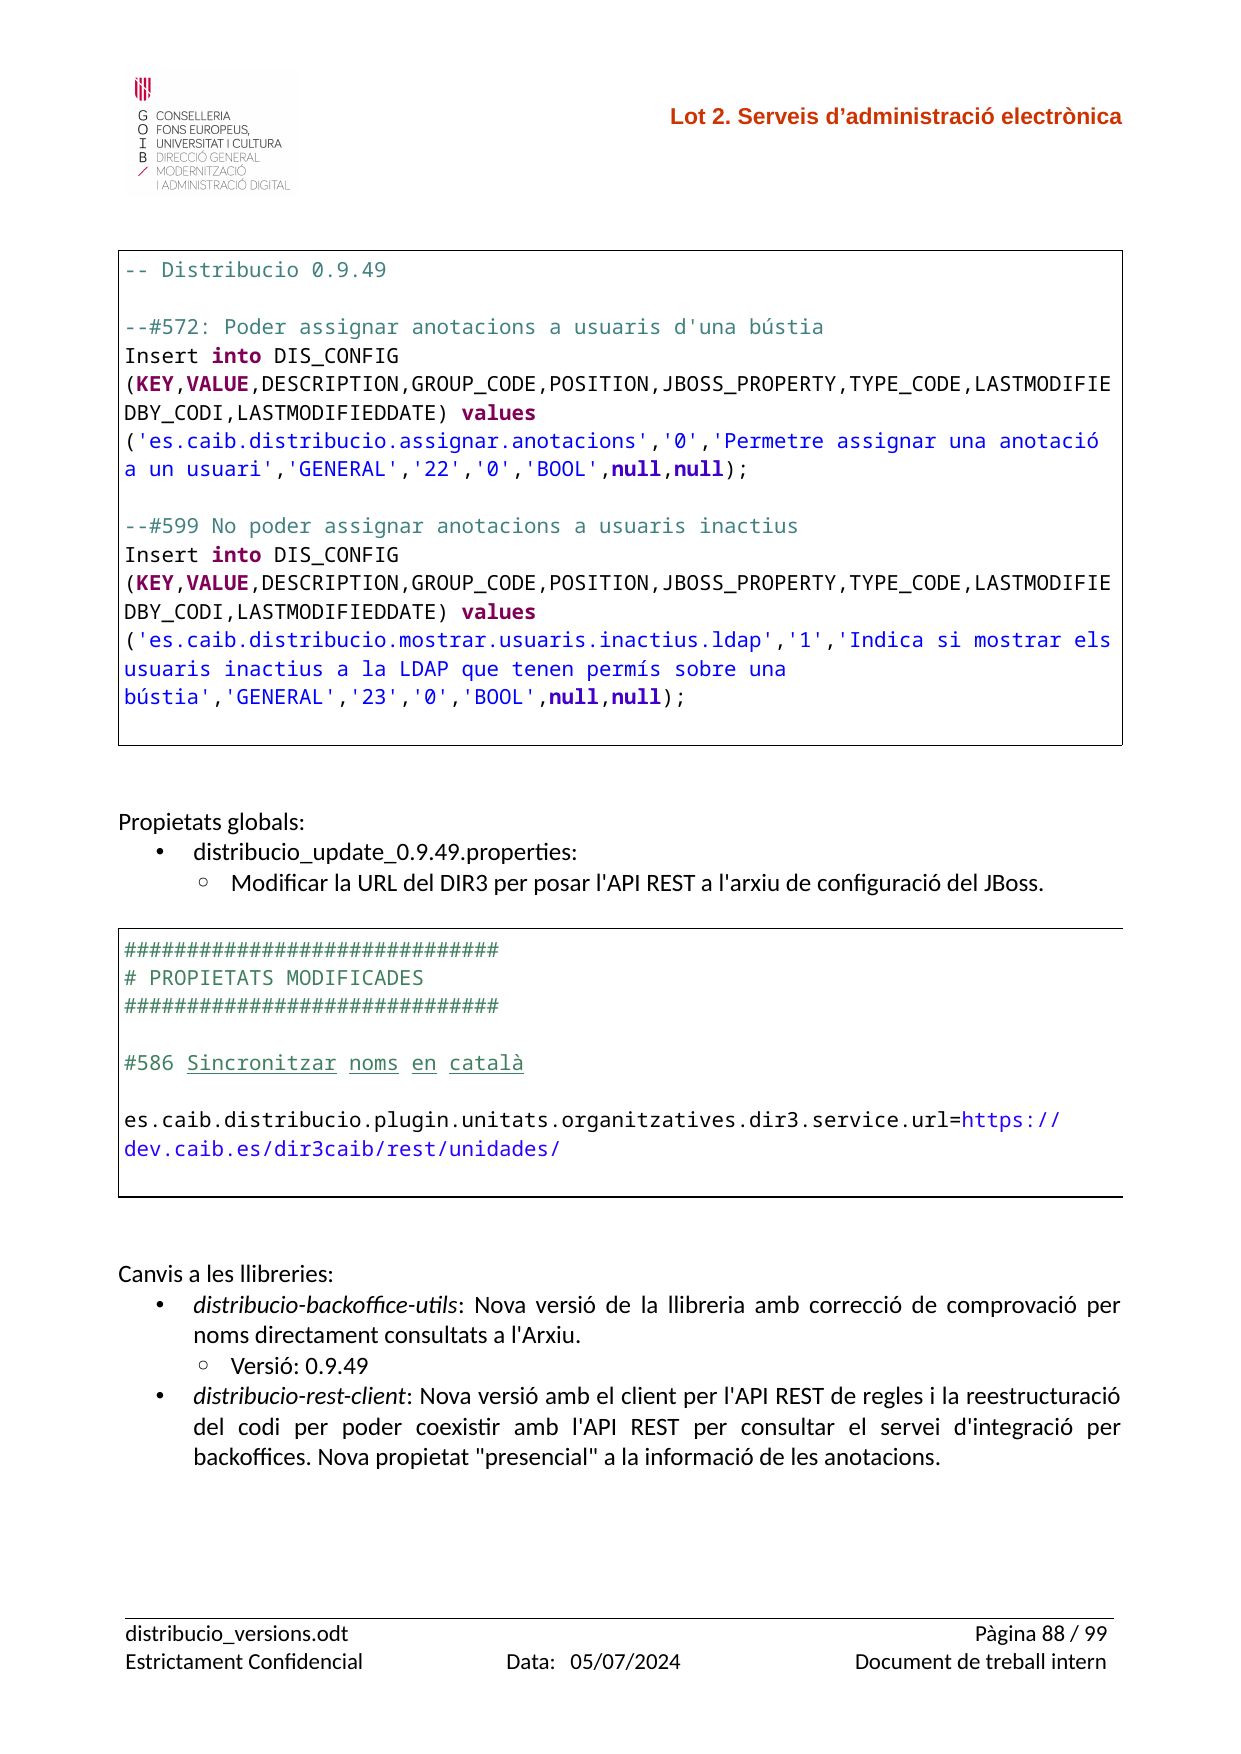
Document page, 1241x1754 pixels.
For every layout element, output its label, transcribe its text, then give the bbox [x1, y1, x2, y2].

list Versió: 0.9.49 [193, 1350, 1122, 1381]
text Canvis a les llibreries: [118, 1258, 1122, 1289]
list distribucio-rest-client: Nova versió amb el client per l'API REST de regles i la reestructuració del codi per poder coexistir amb l'API REST per consultar el servei d'integració per backoffices. Nova propietat "presencial" a la informació de les anotacions. [156, 1381, 1122, 1472]
table_header ############################## # PROPIETATS MODIFICADES ############################## #586 Sincronitzar noms en català es.caib.distribucio.plugin.unitats.organitzatives.dir3.service.url=https://dev.caib.es/dir3caib/rest/unidades/ [119, 929, 1123, 1196]
list Modificar la URL del DIR3 per posar l'API REST a l'arxiu de configuració del JBoss. [193, 867, 1122, 897]
text Propietats globals: [118, 806, 1122, 836]
picture [126, 70, 299, 197]
list distribucio_update_0.9.49.properties: [156, 836, 1122, 867]
table_header -- Distribucio 0.9.49 --#572: Poder assignar anotacions a usuaris d'una bústia Insert into DIS_CONFIG (KEY,VALUE,DESCRIPTION,GROUP_CODE,POSITION,JBOSS_PROPERTY,TYPE_CODE,LASTMODIFIEDBY_CODI,LASTMODIFIEDDATE) values ('es.caib.distribucio.assignar.anotacions','0','Permetre assignar una anotació a un usuari','GENERAL','22','0','BOOL',null,null); --#599 No poder assignar anotacions a usuaris inactius Insert into DIS_CONFIG (KEY,VALUE,DESCRIPTION,GROUP_CODE,POSITION,JBOSS_PROPERTY,TYPE_CODE,LASTMODIFIEDBY_CODI,LASTMODIFIEDDATE) values ('es.caib.distribucio.mostrar.usuaris.inactius.ldap','1','Indica si mostrar els usuaris inactius a la LDAP que tenen permís sobre una bústia','GENERAL','23','0','BOOL',null,null); [119, 251, 1122, 745]
list distribucio-backoffice-utils: Nova versió de la llibreria amb correcció de comprovació per noms directament consultats a l'Arxiu. [156, 1289, 1122, 1350]
